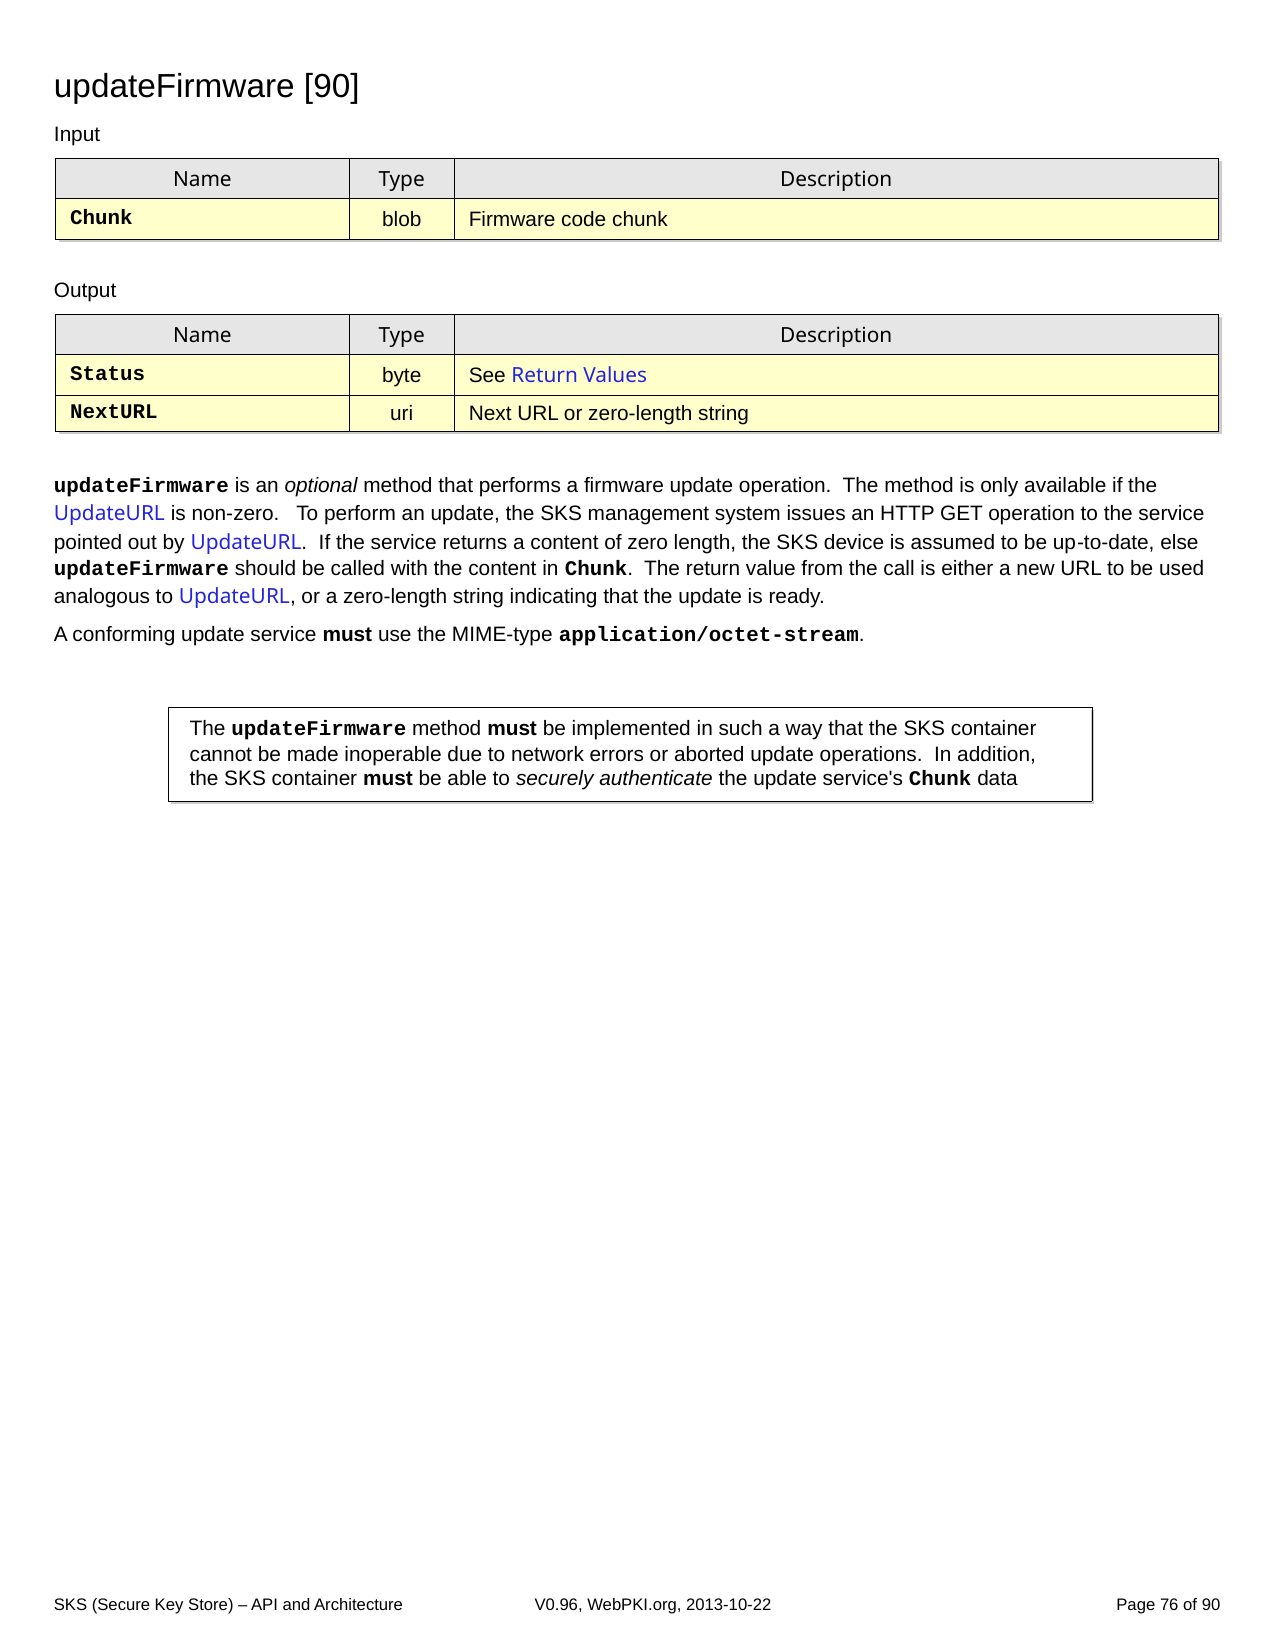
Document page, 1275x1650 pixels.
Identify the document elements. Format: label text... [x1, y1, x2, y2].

table_header Description [455, 315, 1218, 354]
text A conforming update service must use the MIME-type application/octet-stream. [54, 621, 1221, 647]
table_header Type [350, 159, 454, 198]
table_cell Chunk [56, 199, 349, 239]
table_cell uri [350, 396, 454, 431]
table_header Name [56, 315, 349, 354]
subtitle updateFirmware [90] [54, 66, 1221, 104]
table_cell blob [350, 199, 454, 239]
table_cell NextURL [56, 396, 349, 431]
text updateFirmware is an optional method that performs a firmware update operation. The method is only available if the UpdateURL is non-zero. To perform an update, the SKS management system issues an HTTP GET operation to the service pointed out by UpdateURL. If the service returns a content of zero length, the SKS device is assumed to be up‑to‑date, else updateFirmware should be called with the content in Chunk. The return value from the call is either a new URL to be used analogous to UpdateURL, or a zero-length string indicating that the update is ready. [54, 470, 1221, 610]
table_cell Firmware code chunk [455, 199, 1218, 239]
table_cell Status [56, 355, 349, 395]
table_cell Next URL or zero-length string [455, 396, 1218, 431]
table_cell byte [350, 355, 454, 395]
text Output [54, 278, 1221, 302]
table_header Type [350, 315, 454, 354]
table_cell See Return Values [455, 355, 1218, 395]
table_header Description [455, 159, 1218, 198]
table_header Name [56, 159, 349, 198]
text Input [54, 122, 1221, 146]
table_header The updateFirmware method must be implemented in such a way that the SKS container cannot be made inoperable due to network errors or aborted update operations. In addition, the SKS container must be able to securely authenticate the update service's Chunk data [169, 708, 1092, 801]
